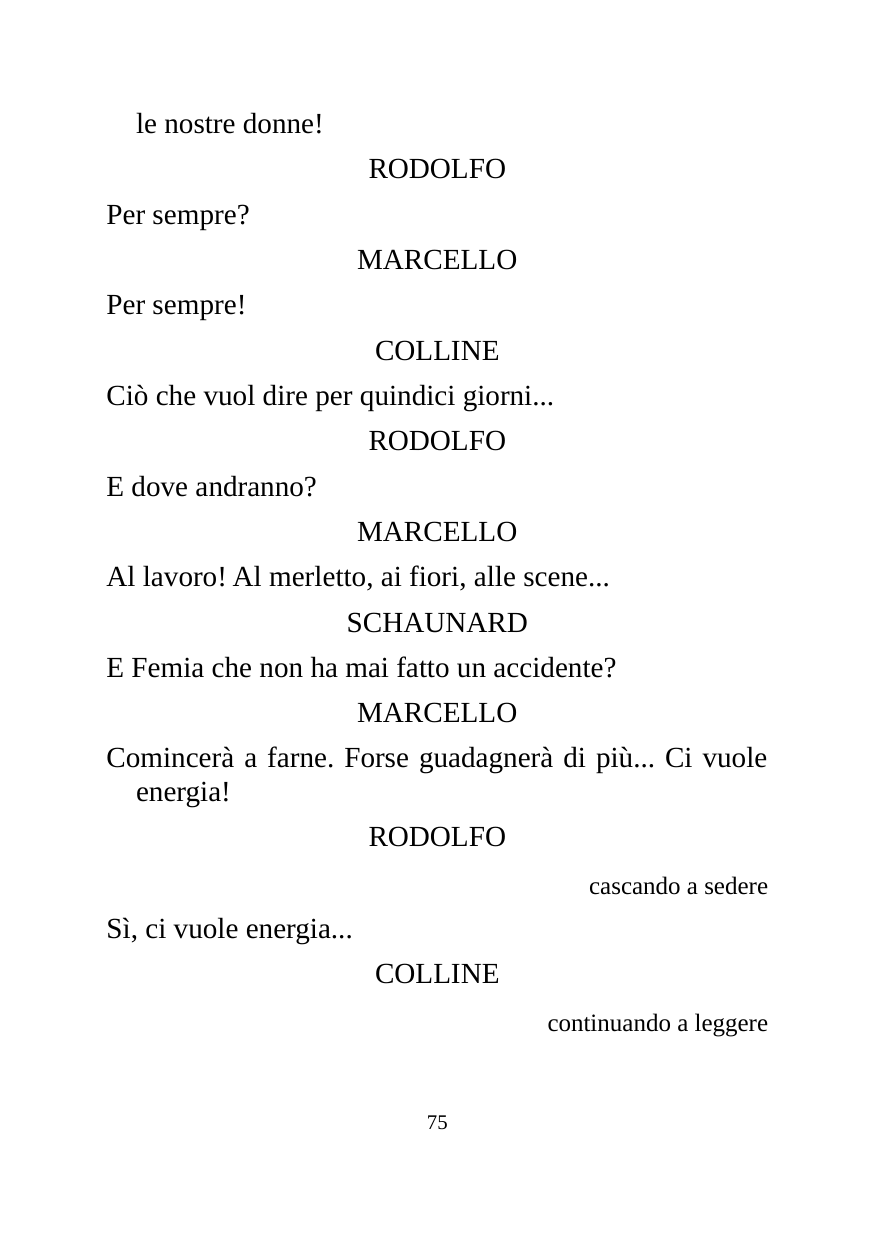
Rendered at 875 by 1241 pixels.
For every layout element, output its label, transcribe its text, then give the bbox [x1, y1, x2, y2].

text COLLINE [106, 333, 768, 366]
text continuando a leggere [342, 1008, 768, 1037]
text cascando a sedere [342, 871, 768, 899]
text Sì, ci vuole energia... [106, 911, 768, 945]
text SCHAUNARD [106, 605, 768, 638]
text MARCELLO [106, 242, 768, 276]
text COLLINE [106, 957, 768, 990]
text E Femia che non ha mai fatto un accidente? [106, 650, 768, 683]
text RODOLFO [106, 423, 768, 457]
text le nostre donne! [106, 106, 768, 140]
text Comincerà a farne. Forse guadagnerà di più... Ci vuole energia! [106, 741, 768, 808]
text Ciò che vuol dire per quindici giorni... [106, 378, 768, 412]
text MARCELLO [106, 514, 768, 548]
text E dove andranno? [106, 469, 768, 502]
text RODOLFO [106, 819, 768, 853]
text Per sempre! [106, 287, 768, 321]
text RODOLFO [106, 152, 768, 185]
text MARCELLO [106, 695, 768, 729]
text Al lavoro! Al merletto, ai fiori, alle scene... [106, 559, 768, 593]
text Per sempre? [106, 197, 768, 230]
